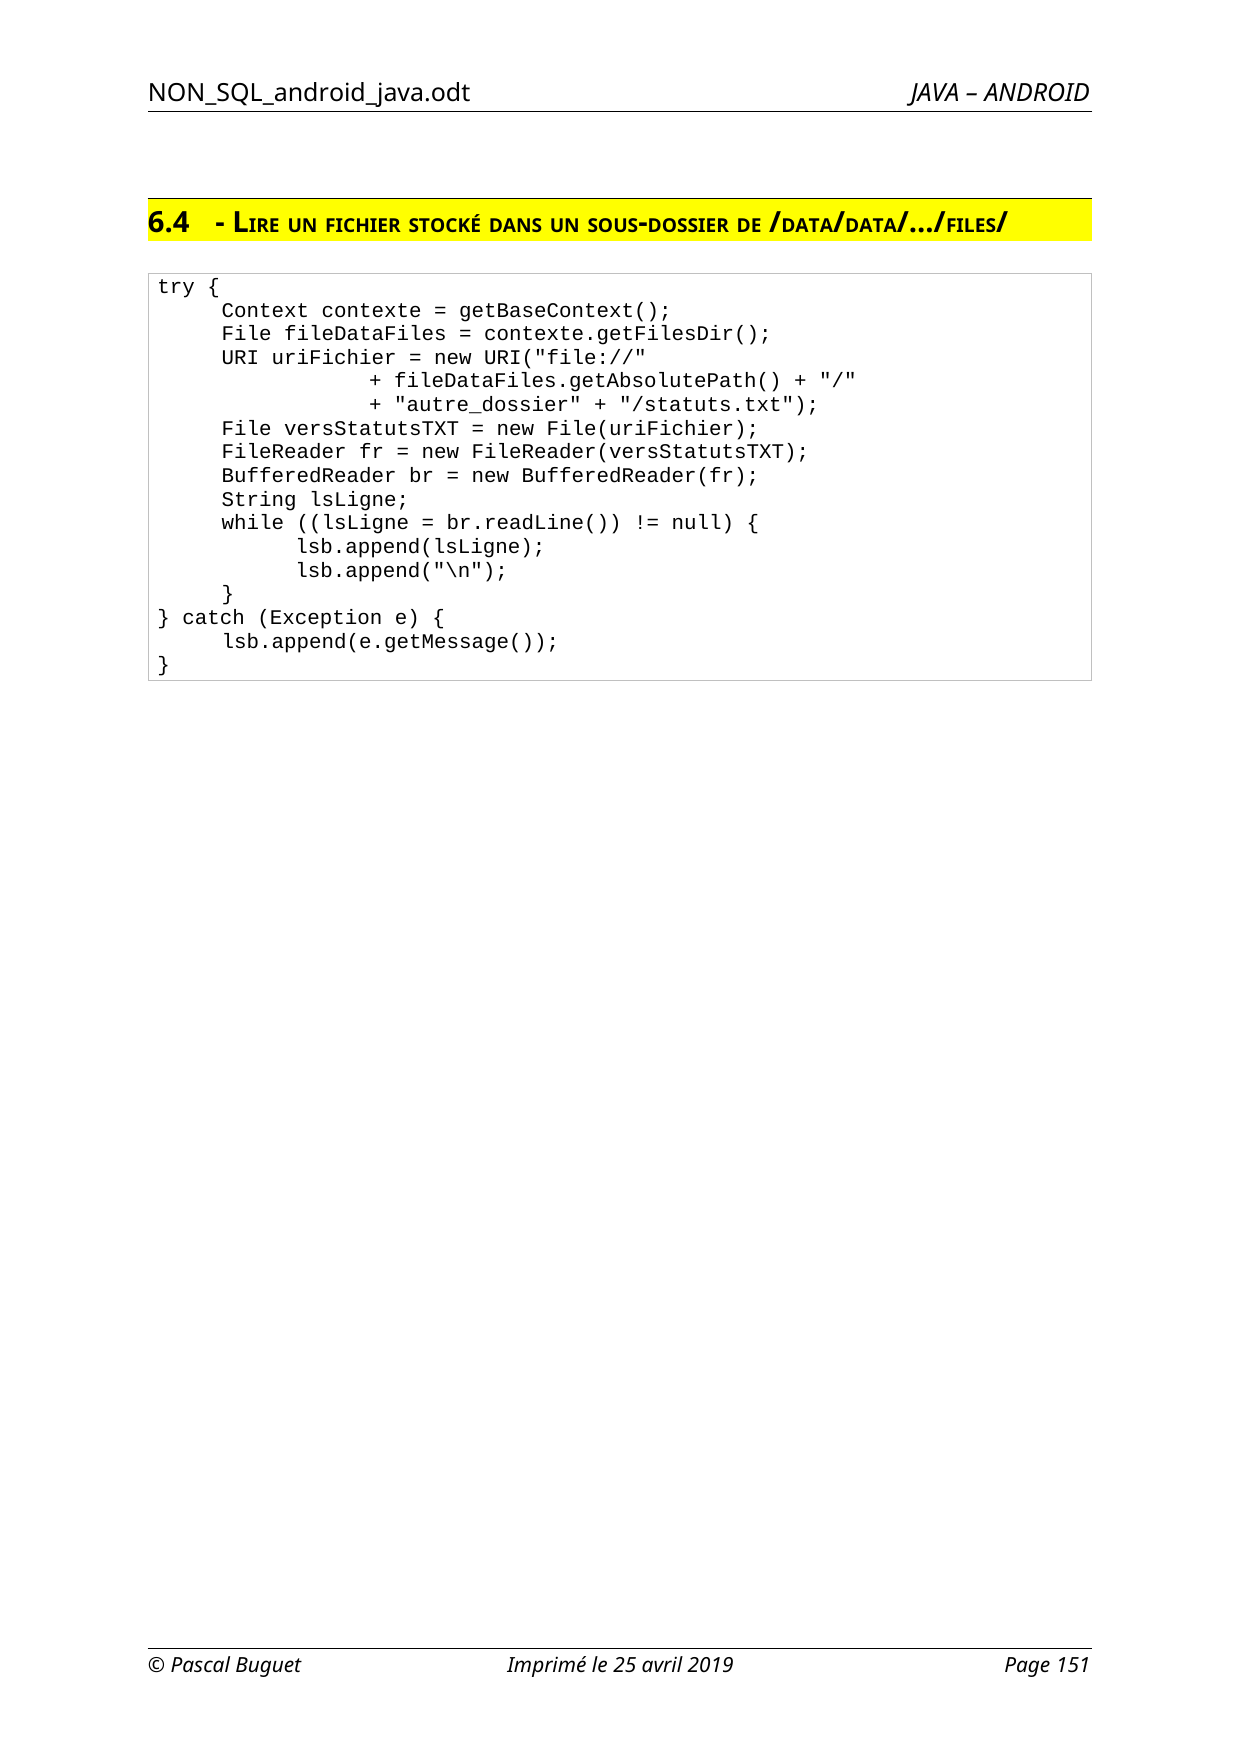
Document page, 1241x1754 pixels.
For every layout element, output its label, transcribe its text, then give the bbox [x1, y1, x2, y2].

subtitle - Lire un fichier stocké dans un sous-dossier de /data/data/.../files/ [148, 199, 1092, 241]
text + fileDataFiles.getAbsolutePath() + "/" [149, 367, 1091, 391]
text lsb.append("\n"); [149, 557, 1091, 580]
text while ((lsLigne = br.readLine()) != null) { [149, 509, 1091, 533]
text File versStatutsTXT = new File(uriFichier); [149, 415, 1091, 438]
text + "autre_dossier" + "/statuts.txt"); [149, 391, 1091, 415]
text BufferedReader br = new BufferedReader(fr); [149, 462, 1091, 486]
text try { [149, 274, 1091, 296]
text URI uriFichier = new URI("file://" [149, 344, 1091, 367]
text } catch (Exception e) { [149, 604, 1091, 627]
text } [149, 580, 1091, 604]
text } [149, 651, 1091, 680]
text File fileDataFiles = contexte.getFilesDir(); [149, 320, 1091, 344]
text lsb.append(e.getMessage()); [149, 627, 1091, 651]
text lsb.append(lsLigne); [149, 533, 1091, 557]
text String lsLigne; [149, 486, 1091, 509]
text FileReader fr = new FileReader(versStatutsTXT); [149, 438, 1091, 462]
text Context contexte = getBaseContext(); [149, 296, 1091, 320]
